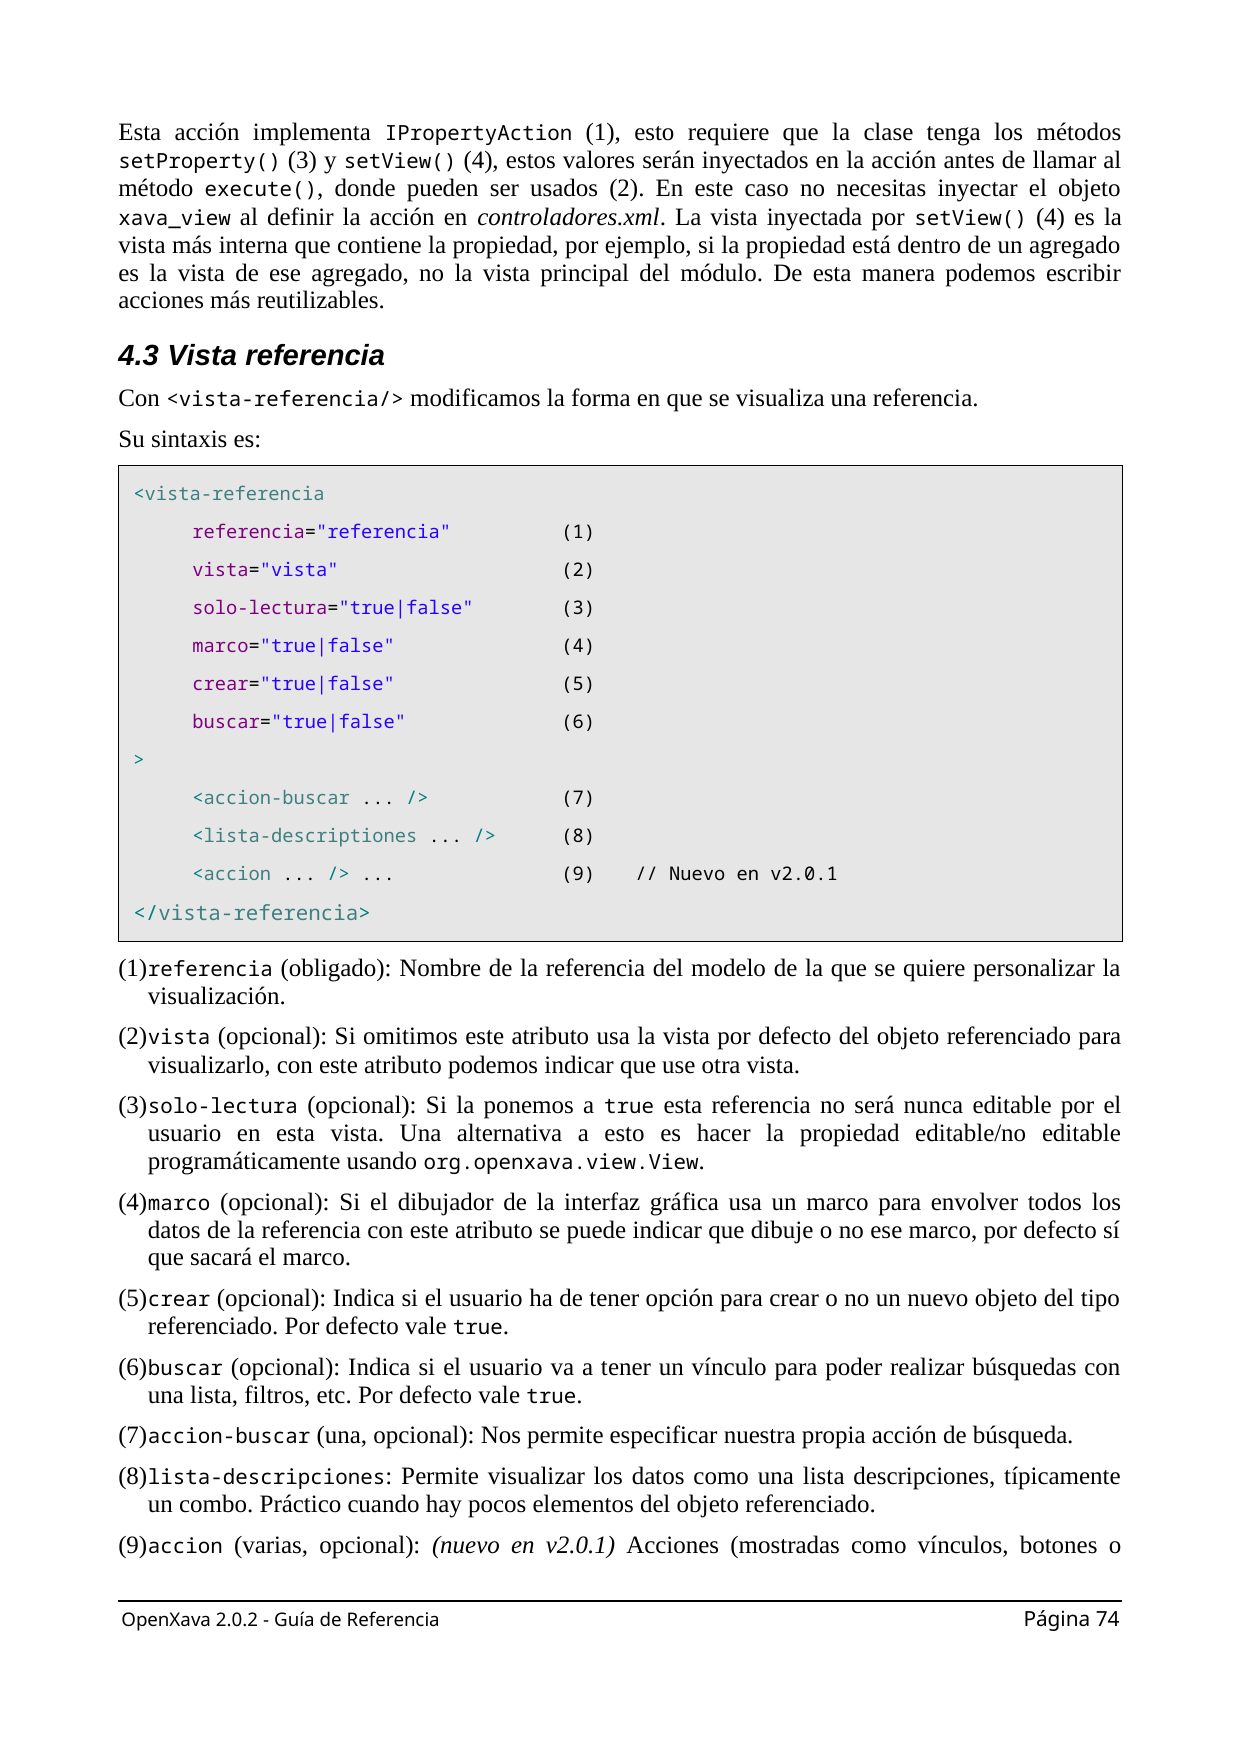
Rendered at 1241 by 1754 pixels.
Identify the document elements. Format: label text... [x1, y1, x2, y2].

text Con <vista-referencia/> modificamos la forma en que se visualiza una referencia. [118, 384, 1122, 413]
list buscar (opcional): Indica si el usuario va a tener un vínculo para poder realizar búsquedas con una lista, filtros, etc. Por defecto vale true. [118, 1353, 1122, 1409]
list referencia (obligado): Nombre de la referencia del modelo de la que se quiere personalizar la visualización. [118, 954, 1122, 1010]
text referencia="referencia" (1) [119, 503, 1122, 541]
text solo-lectura="true|false" (3) [119, 579, 1122, 617]
list solo-lectura (opcional): Si la ponemos a true esta referencia no será nunca editable por el usuario en esta vista. Una alternativa a esto es hacer la propiedad editable/no editable programáticamente usando org.openxava.view.View. [118, 1091, 1122, 1175]
text <vista-referencia [119, 466, 1122, 503]
list lista-descripciones: Permite visualizar los datos como una lista descripciones, típicamente un combo. Práctico cuando hay pocos elementos del objeto referenciado. [118, 1462, 1122, 1518]
text </vista-referencia> [119, 883, 1122, 941]
subtitle Vista referencia [118, 339, 1122, 372]
list vista (opcional): Si omitimos este atributo usa la vista por defecto del objeto referenciado para visualizarlo, con este atributo podemos indicar que use otra vista. [118, 1022, 1122, 1078]
text vista="vista" (2) [119, 541, 1122, 579]
list marco (opcional): Si el dibujador de la interfaz gráfica usa un marco para envolver todos los datos de la referencia con este atributo se puede indicar que dibuje o no ese marco, por defecto sí que sacará el marco. [118, 1188, 1122, 1271]
text <lista-descriptiones ... /> (8) [119, 807, 1122, 846]
list accion (varias, opcional): (nuevo en v2.0.1) Acciones (mostradas como vínculos, botones o [118, 1531, 1122, 1559]
text crear="true|false" (5) [119, 655, 1122, 693]
text Esta acción implementa IPropertyAction (1), esto requiere que la clase tenga los métodos setProperty() (3) y setView() (4), estos valores serán inyectados en la acción antes de llamar al método execute(), donde pueden ser usados (2). En este caso no necesitas inyectar el objeto xava_view al definir la acción en controladores.xml. La vista inyectada por setView() (4) es la vista más interna que contiene la propiedad, por ejemplo, si la propiedad está dentro de un agregado es la vista de ese agregado, no la vista principal del módulo. De esta manera podemos escribir acciones más reutilizables. [118, 118, 1122, 314]
text marco="true|false" (4) [119, 617, 1122, 655]
list crear (opcional): Indica si el usuario ha de tener opción para crear o no un nuevo objeto del tipo referenciado. Por defecto vale true. [118, 1284, 1122, 1340]
text <accion-buscar ... /> (7) [119, 769, 1122, 807]
text Su sintaxis es: [118, 425, 1122, 453]
text > [119, 731, 1122, 769]
list accion-buscar (una, opcional): Nos permite especificar nuestra propia acción de búsqueda. [118, 1422, 1122, 1450]
text buscar="true|false" (6) [119, 693, 1122, 731]
text <accion ... /> ... (9) // Nuevo en v2.0.1 [119, 846, 1122, 883]
